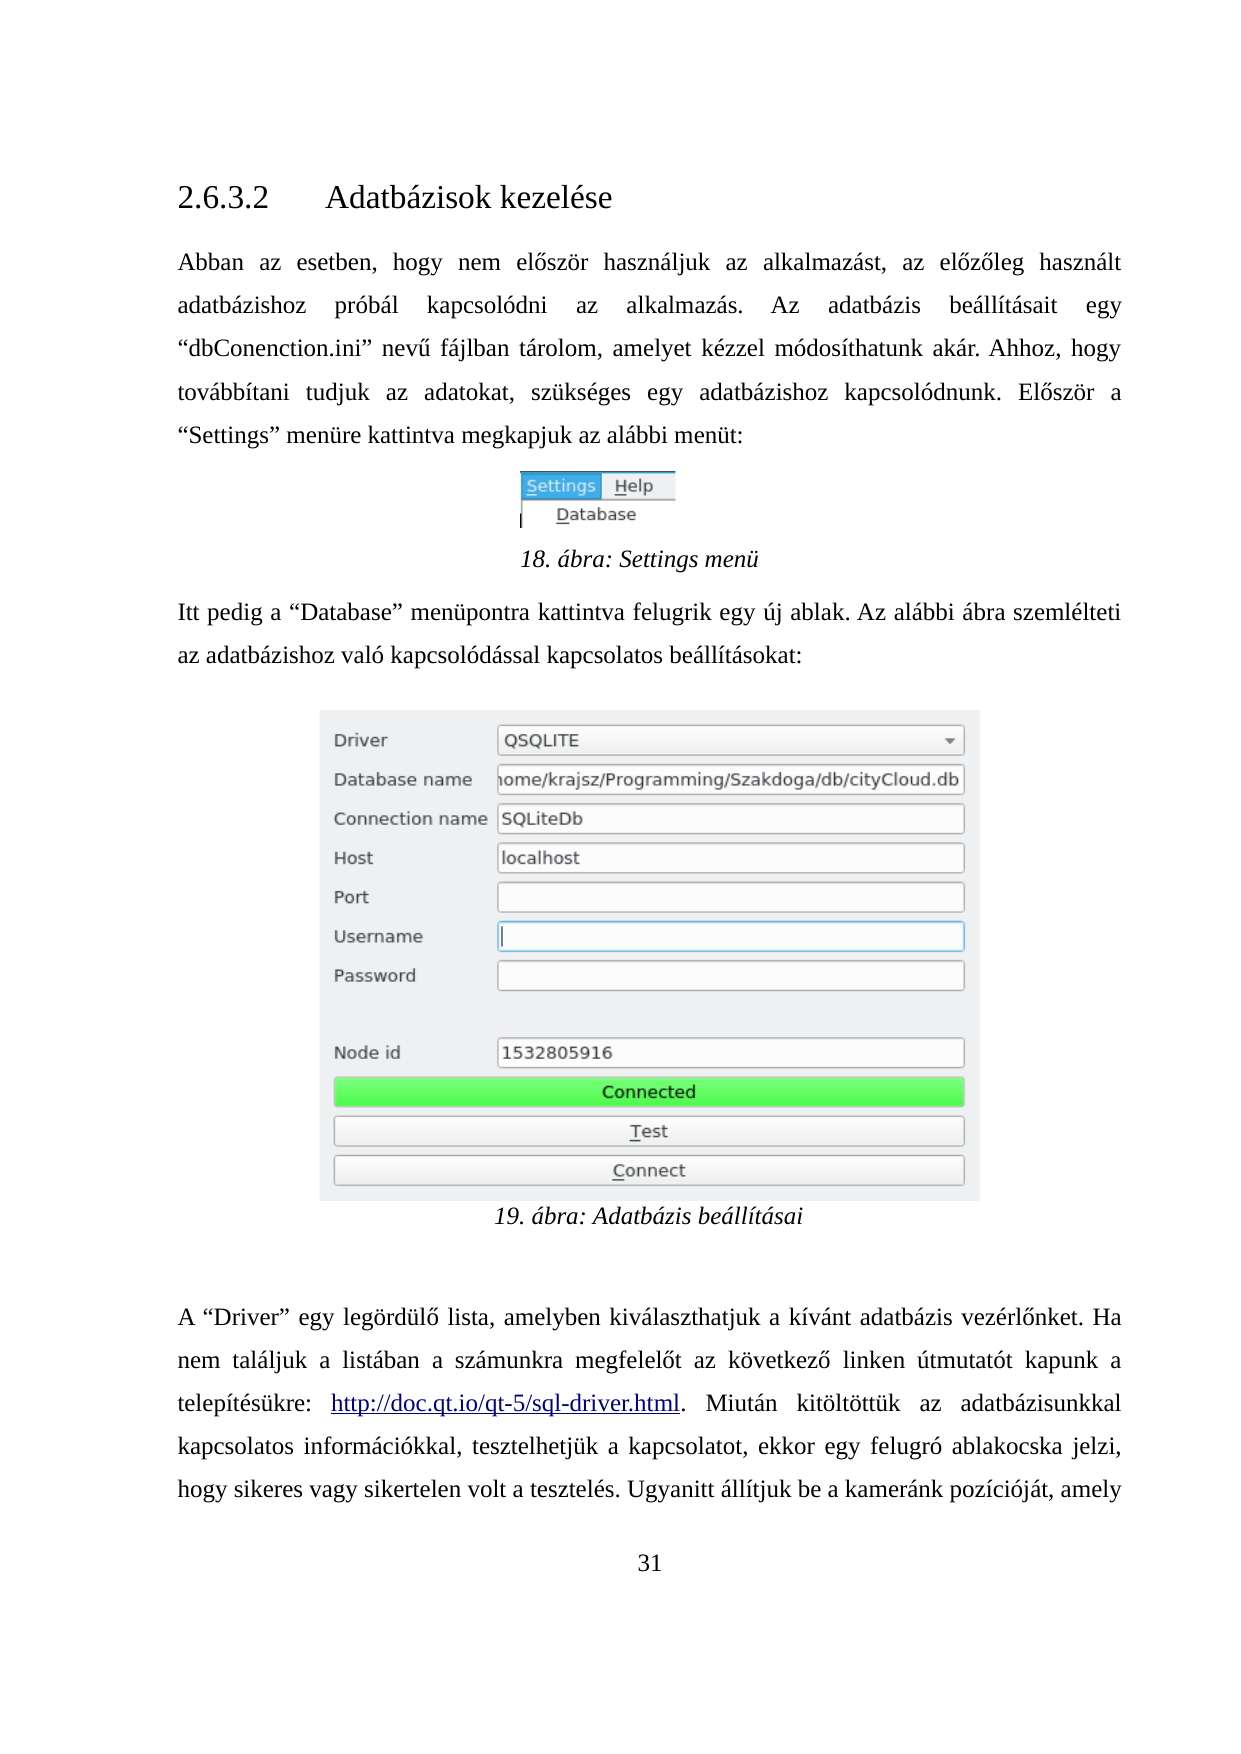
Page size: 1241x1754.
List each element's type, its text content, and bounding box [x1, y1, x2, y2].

text Abban az esetben, hogy nem először használjuk az alkalmazást, az előzőleg használt adatbázishoz próbál kapcsolódni az alkalmazás. Az adatbázis beállításait egy “dbConenction.ini” nevű fájlban tárolom, amelyet kézzel módosíthatunk akár. Ahhoz, hogy továbbítani tudjuk az adatokat, szükséges egy adatbázishoz kapcsolódnunk. Először a “Settings” menüre kattintva megkapjuk az alábbi menüt: [177, 247, 1122, 448]
text A “Driver” egy legördülő lista, amelyben kiválaszthatjuk a kívánt adatbázis vezérlőnket. Ha nem találjuk a listában a számunkra megfelelőt az következő linken útmutatót kapunk a telepítésükre: http://doc.qt.io/qt-5/sql-driver.html. Miután kitöltöttük az adatbázisunkkal kapcsolatos információkkal, tesztelhetjük a kapcsolatot, ekkor egy felugró ablakocska jelzi, hogy sikeres vagy sikertelen volt a tesztelés. Ugyanitt állítjuk be a kameránk pozícióját, amely [177, 1302, 1122, 1503]
subtitle Adatbázisok kezelése [177, 177, 1122, 216]
picture [319, 710, 980, 1201]
picture [520, 471, 676, 528]
text Itt pedig a “Database” menüpontra kattintva felugrik egy új ablak. Az alábbi ábra szemlélteti az adatbázishoz való kapcsolódással kapcsolatos beállításokat: [177, 477, 1122, 669]
text 19. ábra: Adatbázis beállításai [319, 1201, 980, 1229]
text [520, 459, 779, 472]
text 18. ábra: Settings menü [520, 472, 779, 572]
